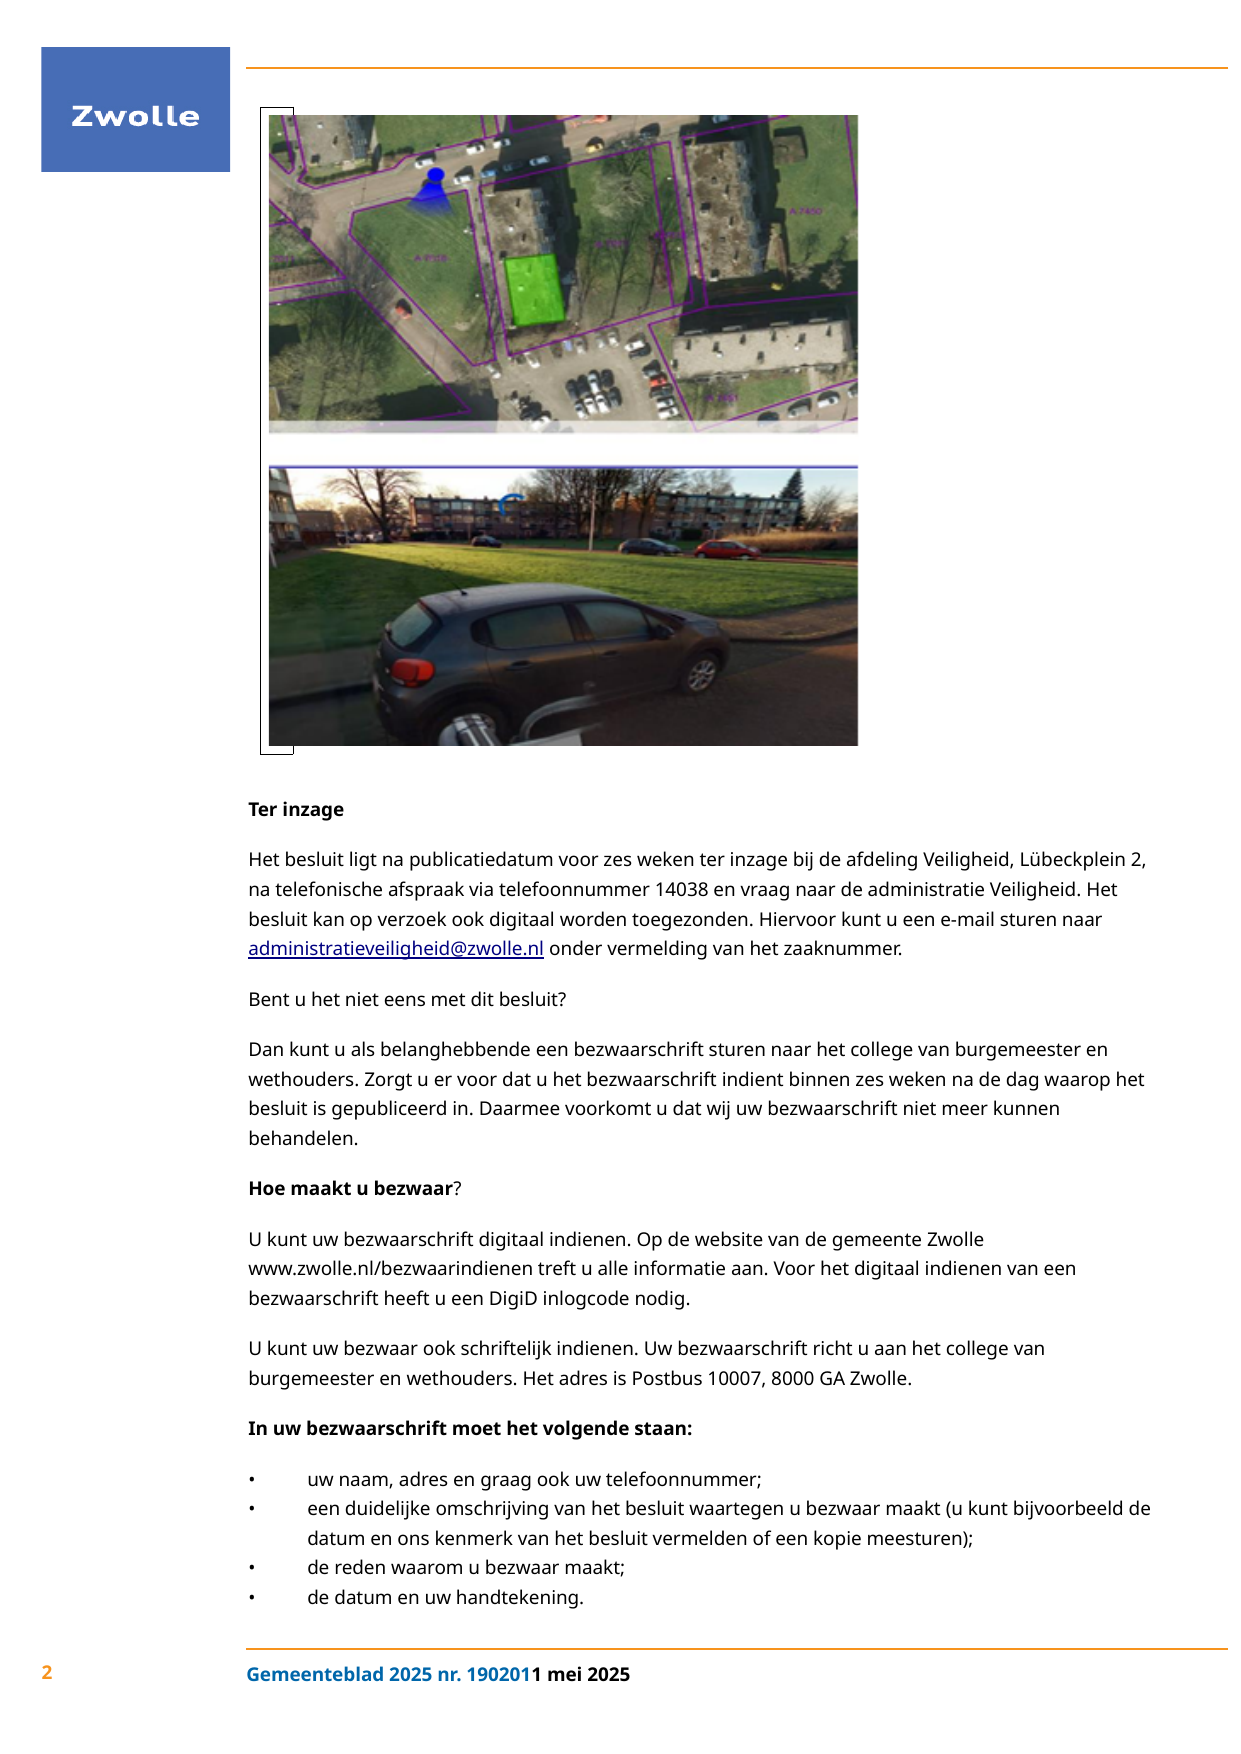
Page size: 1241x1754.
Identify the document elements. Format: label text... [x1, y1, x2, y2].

list uw naam, adres en graag ook uw telefoonnummer; [248, 1466, 1152, 1492]
picture [41, 47, 231, 172]
picture [268, 115, 860, 746]
text Dan kunt u als belanghebbende een bezwaarschrift sturen naar het college van burgemeester en wethouders. Zorgt u er voor dat u het bezwaarschrift indient binnen zes weken na de dag waarop het besluit is gepubliceerd in. Daarmee voorkomt u dat wij uw bezwaarschrift niet meer kunnen behandelen. [248, 1036, 1152, 1151]
list de reden waarom u bezwaar maakt; [248, 1554, 1152, 1580]
text Hoe maakt u bezwaar? [248, 1175, 1152, 1201]
text In uw bezwaarschrift moet het volgende staan: [248, 1415, 1152, 1441]
text Het besluit ligt na publicatiedatum voor zes weken ter inzage bij de afdeling Veiligheid, Lübeckplein 2, na telefonische afspraak via telefoonnummer 14038 en vraag naar de administratie Veiligheid. Het besluit kan op verzoek ook digitaal worden toegezonden. Hiervoor kunt u een e-mail sturen naar administratieveiligheid@zwolle.nl onder vermelding van het zaaknummer. [248, 847, 1152, 961]
text Ter inzage [248, 796, 1152, 822]
list de datum en uw handtekening. [248, 1584, 1152, 1610]
list een duidelijke omschrijving van het besluit waartegen u bezwaar maakt (u kunt bijvoorbeeld de datum en ons kenmerk van het besluit vermelden of een kopie meesturen); [248, 1495, 1152, 1551]
text Bent u het niet eens met dit besluit? [248, 986, 1152, 1012]
text U kunt uw bezwaar ook schriftelijk indienen. Uw bezwaarschrift richt u aan het college van burgemeester en wethouders. Het adres is Postbus 10007, 8000 GA Zwolle. [248, 1335, 1152, 1391]
text U kunt uw bezwaarschrift digitaal indienen. Op de website van de gemeente Zwolle www.zwolle.nl/bezwaarindienen treft u alle informatie aan. Voor het digitaal indienen van een bezwaarschrift heeft u een DigiD inlogcode nodig. [248, 1226, 1152, 1311]
